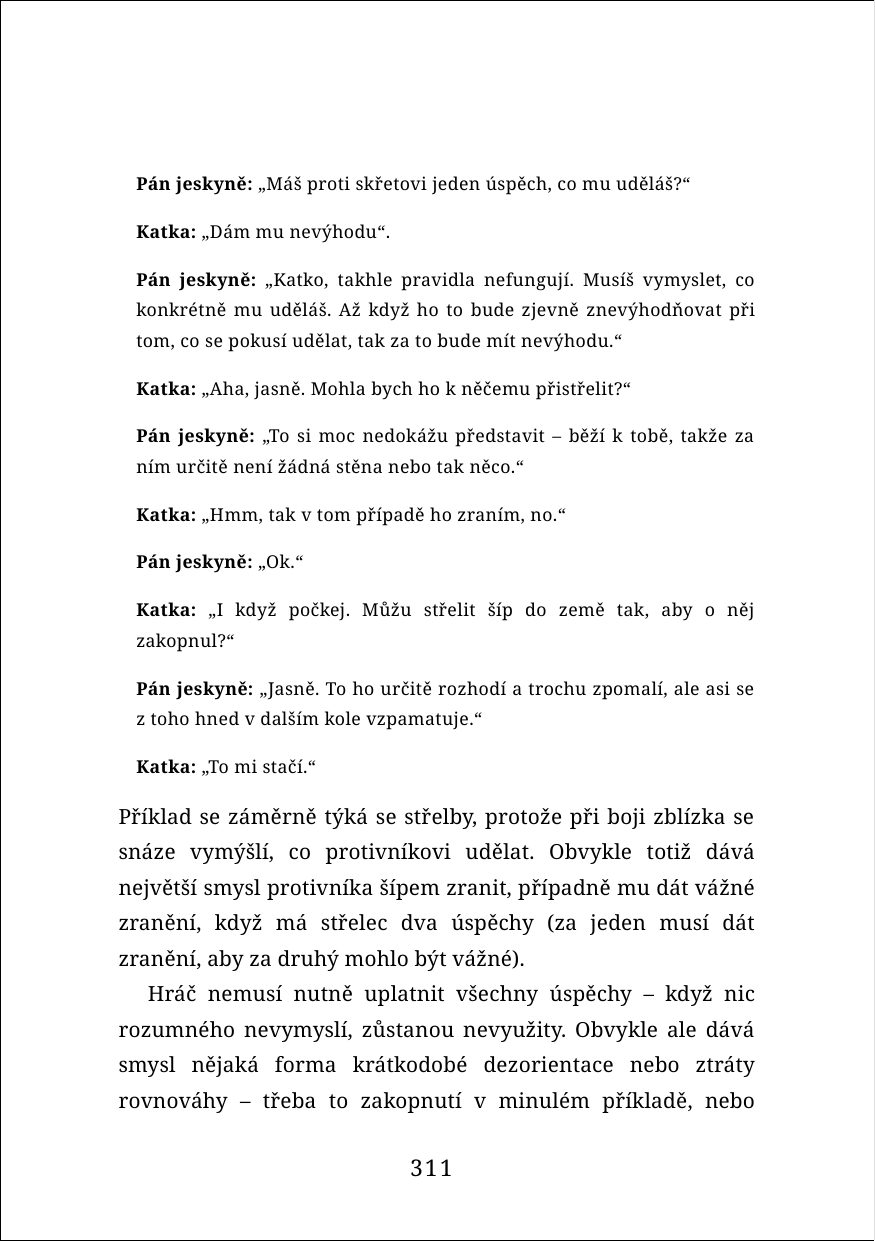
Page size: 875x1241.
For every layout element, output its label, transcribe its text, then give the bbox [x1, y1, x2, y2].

text Katka: „Dám mu nevýhodu“. [136, 220, 756, 244]
text Katka: „I když počkej. Můžu střelit šíp do země tak, aby o něj zakopnul?“ [136, 598, 756, 652]
text Pán jeskyně: „Jasně. To ho určitě rozhodí a trochu zpomalí, ale asi se z toho hned v dalším kole vzpamatuje.“ [136, 676, 756, 730]
text Pán jeskyně: „To si moc nedokážu představit – běží k tobě, takže za ním určitě není žádná stěna nebo tak něco.“ [136, 424, 756, 478]
text Katka: „Aha, jasně. Mohla bych ho k něčemu přistřelit?“ [136, 376, 756, 400]
text Pán jeskyně: „Ok.“ [136, 550, 756, 574]
text Katka: „To mi stačí.“ [136, 754, 756, 778]
text Příklad se záměrně týká se střelby, protože při boji zblízka se snáze vymýšlí, co protivníkovi udělat. Obvykle totiž dává největší smysl protivníka šípem zranit, případně mu dát vážné zranění, když má střelec dva úspěchy (za jeden musí dát zranění, aby za druhý mohlo být vážné). Hráč nemusí nutně uplatnit všechny úspěchy – když nic rozumného nevymyslí, zůstanou nevyužity. Obvykle ale dává smysl nějaká forma krátkodobé dezorientace nebo ztráty rovnováhy – třeba to zakopnutí v minulém příkladě, nebo [118, 802, 756, 1114]
text Pán jeskyně: „Katko, takhle pravidla nefungují. Musíš vymyslet, co konkrétně mu uděláš. Až když ho to bude zjevně znevýhodňovat při tom, co se pokusí udělat, tak za to bude mít nevýhodu.“ [136, 268, 756, 352]
text Pán jeskyně: „Máš proti skřetovi jeden úspěch, co mu uděláš?“ [136, 172, 756, 196]
text Katka: „Hmm, tak v tom případě ho zraním, no.“ [136, 502, 756, 526]
